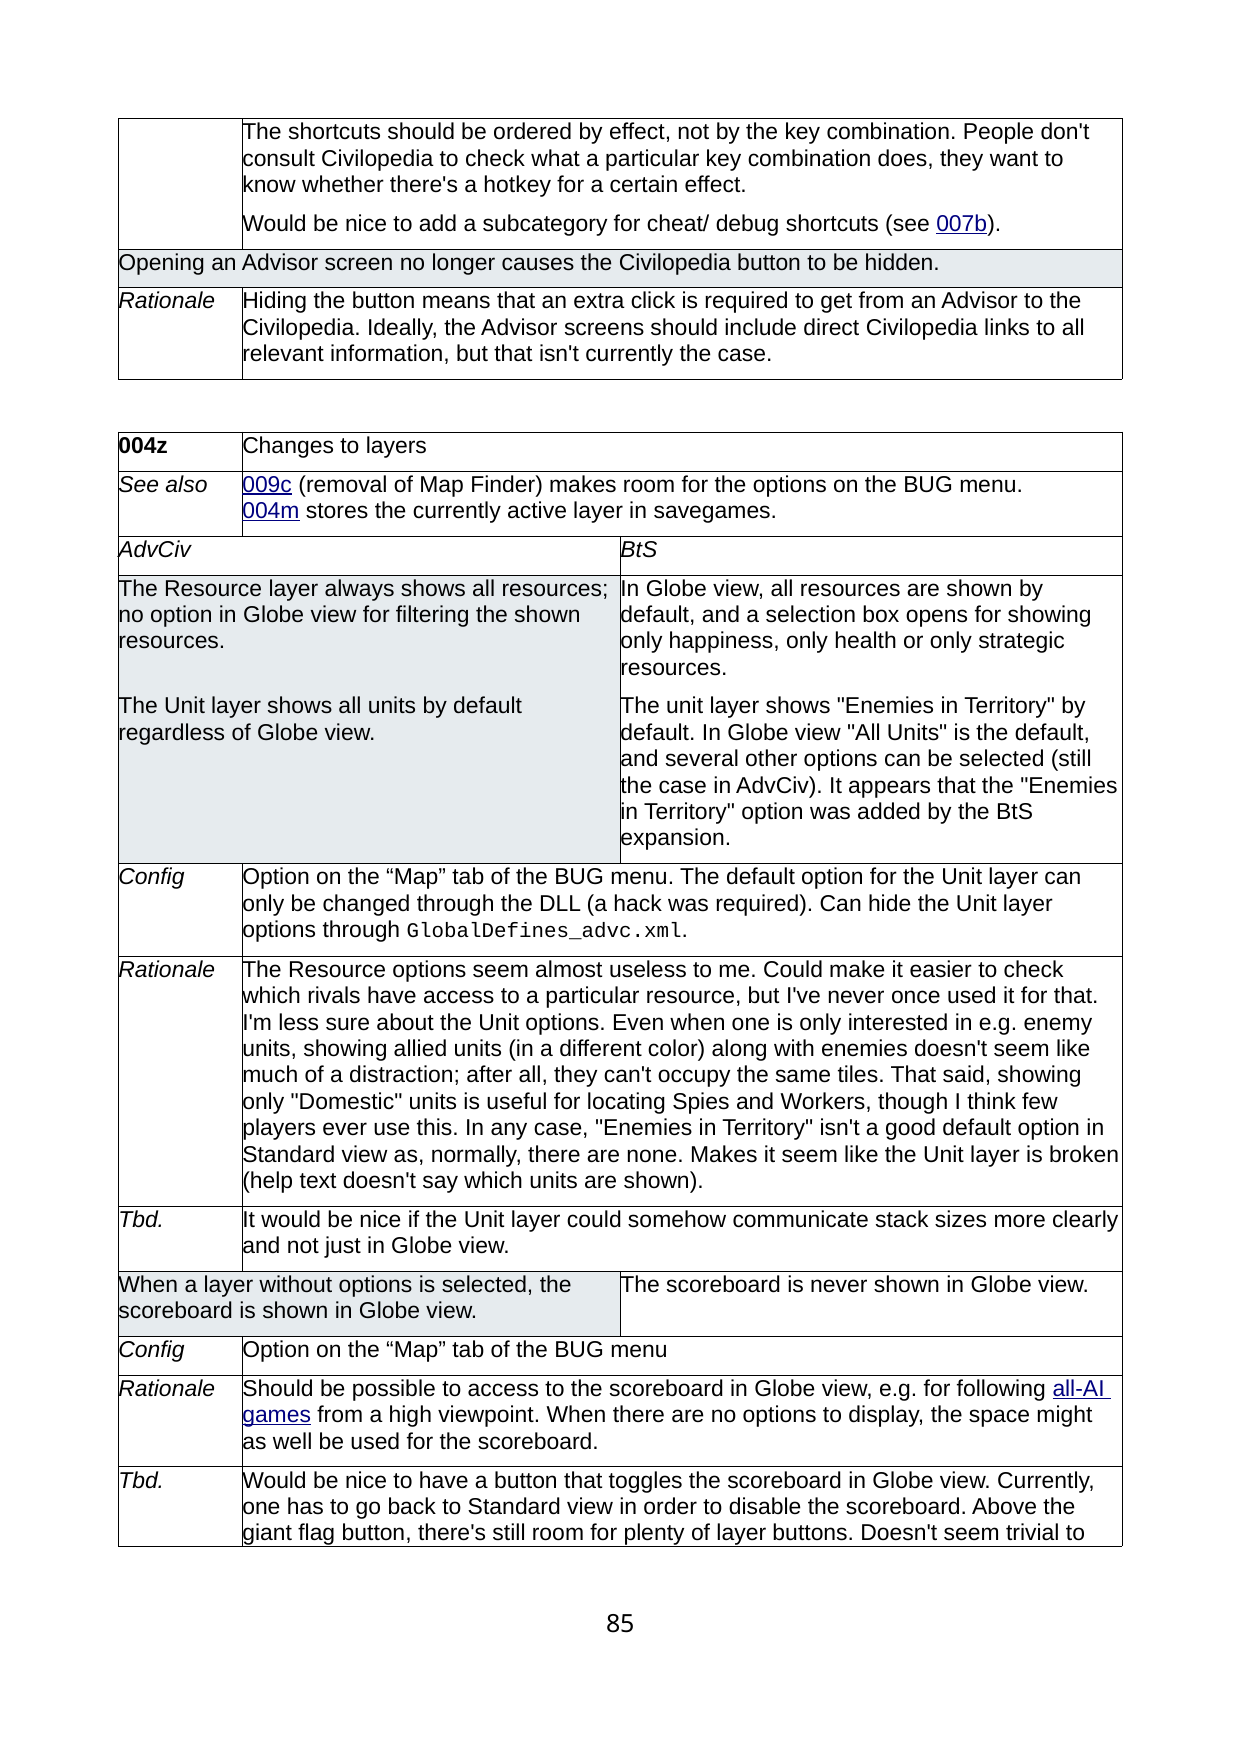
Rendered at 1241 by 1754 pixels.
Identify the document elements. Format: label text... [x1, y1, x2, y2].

table_cell [119, 119, 242, 248]
table_cell Rationale [119, 1376, 242, 1466]
table_cell It would be nice if the Unit layer could somehow communicate stack sizes more clearly and not just in Globe view. [243, 1207, 1122, 1271]
table_cell Should be possible to access to the scoreboard in Globe view, e.g. for following all-AI games from a high viewpoint. When there are no options to display, the space might as well be used for the scoreboard. [243, 1376, 1122, 1466]
table_cell BtS [621, 537, 1122, 574]
table_cell Rationale [119, 288, 242, 379]
table_cell Tbd. [119, 1467, 242, 1546]
table_cell 009c (removal of Map Finder) makes room for the options on the BUG menu. 004m stores the currently active layer in savegames. [243, 472, 1122, 536]
table_cell The scoreboard is never shown in Globe view. [621, 1272, 1122, 1336]
table_cell AdvCiv [119, 537, 620, 574]
table_header Changes to layers [243, 433, 1122, 471]
table_cell See also [119, 472, 242, 536]
table_cell Option on the “Map” tab of the BUG menu. The default option for the Unit layer can only be changed through the DLL (a hack was required). Can hide the Unit layer options through GlobalDefines_advc.xml. [243, 864, 1122, 956]
table_cell Config [119, 864, 242, 956]
table_cell Rationale [119, 957, 242, 1206]
table_cell Would be nice to have a button that toggles the scoreboard in Globe view. Currently, one has to go back to Standard view in order to disable the scoreboard. Above the giant flag button, there's still room for plenty of layer buttons. Doesn't seem trivial to [243, 1467, 1122, 1546]
table_cell The shortcuts should be ordered by effect, not by the key combination. People don't consult Civilopedia to check what a particular key combination does, they want to know whether there's a hotkey for a certain effect. Would be nice to add a subcategory for cheat/ debug shortcuts (see 007b). [243, 119, 1122, 248]
table_cell The Resource options seem almost useless to me. Could make it easier to check which rivals have access to a particular resource, but I've never once used it for that. I'm less sure about the Unit options. Even when one is only interested in e.g. enemy units, showing allied units (in a different color) along with enemies doesn't seem like much of a distraction; after all, they can't occupy the same tiles. That said, showing only "Domestic" units is useful for locating Spies and Workers, though I think few players ever use this. In any case, "Enemies in Territory" isn't a good default option in Standard view as, normally, there are none. Makes it seem like the Unit layer is broken (help text doesn't say which units are shown). [243, 957, 1122, 1206]
table_cell The Resource layer always shows all resources; no option in Globe view for filtering the shown resources. The Unit layer shows all units by default regardless of Globe view. [119, 576, 620, 863]
table_cell When a layer without options is selected, the scoreboard is shown in Globe view. [119, 1272, 620, 1336]
table_cell Opening an Advisor screen no longer causes the Civilopedia button to be hidden. [119, 250, 1122, 287]
table_header 004z [119, 433, 242, 471]
table_cell Config [119, 1337, 242, 1375]
table_cell Tbd. [119, 1207, 242, 1271]
table_cell Option on the “Map” tab of the BUG menu [243, 1337, 1122, 1375]
table_cell In Globe view, all resources are shown by default, and a selection box opens for showing only happiness, only health or only strategic resources. The unit layer shows "Enemies in Territory" by default. In Globe view "All Units" is the default, and several other options can be selected (still the case in AdvCiv). It appears that the "Enemies in Territory" option was added by the BtS expansion. [621, 576, 1122, 863]
table_cell Hiding the button means that an extra click is required to get from an Advisor to the Civilopedia. Ideally, the Advisor screens should include direct Civilopedia links to all relevant information, but that isn't currently the case. [243, 288, 1122, 379]
